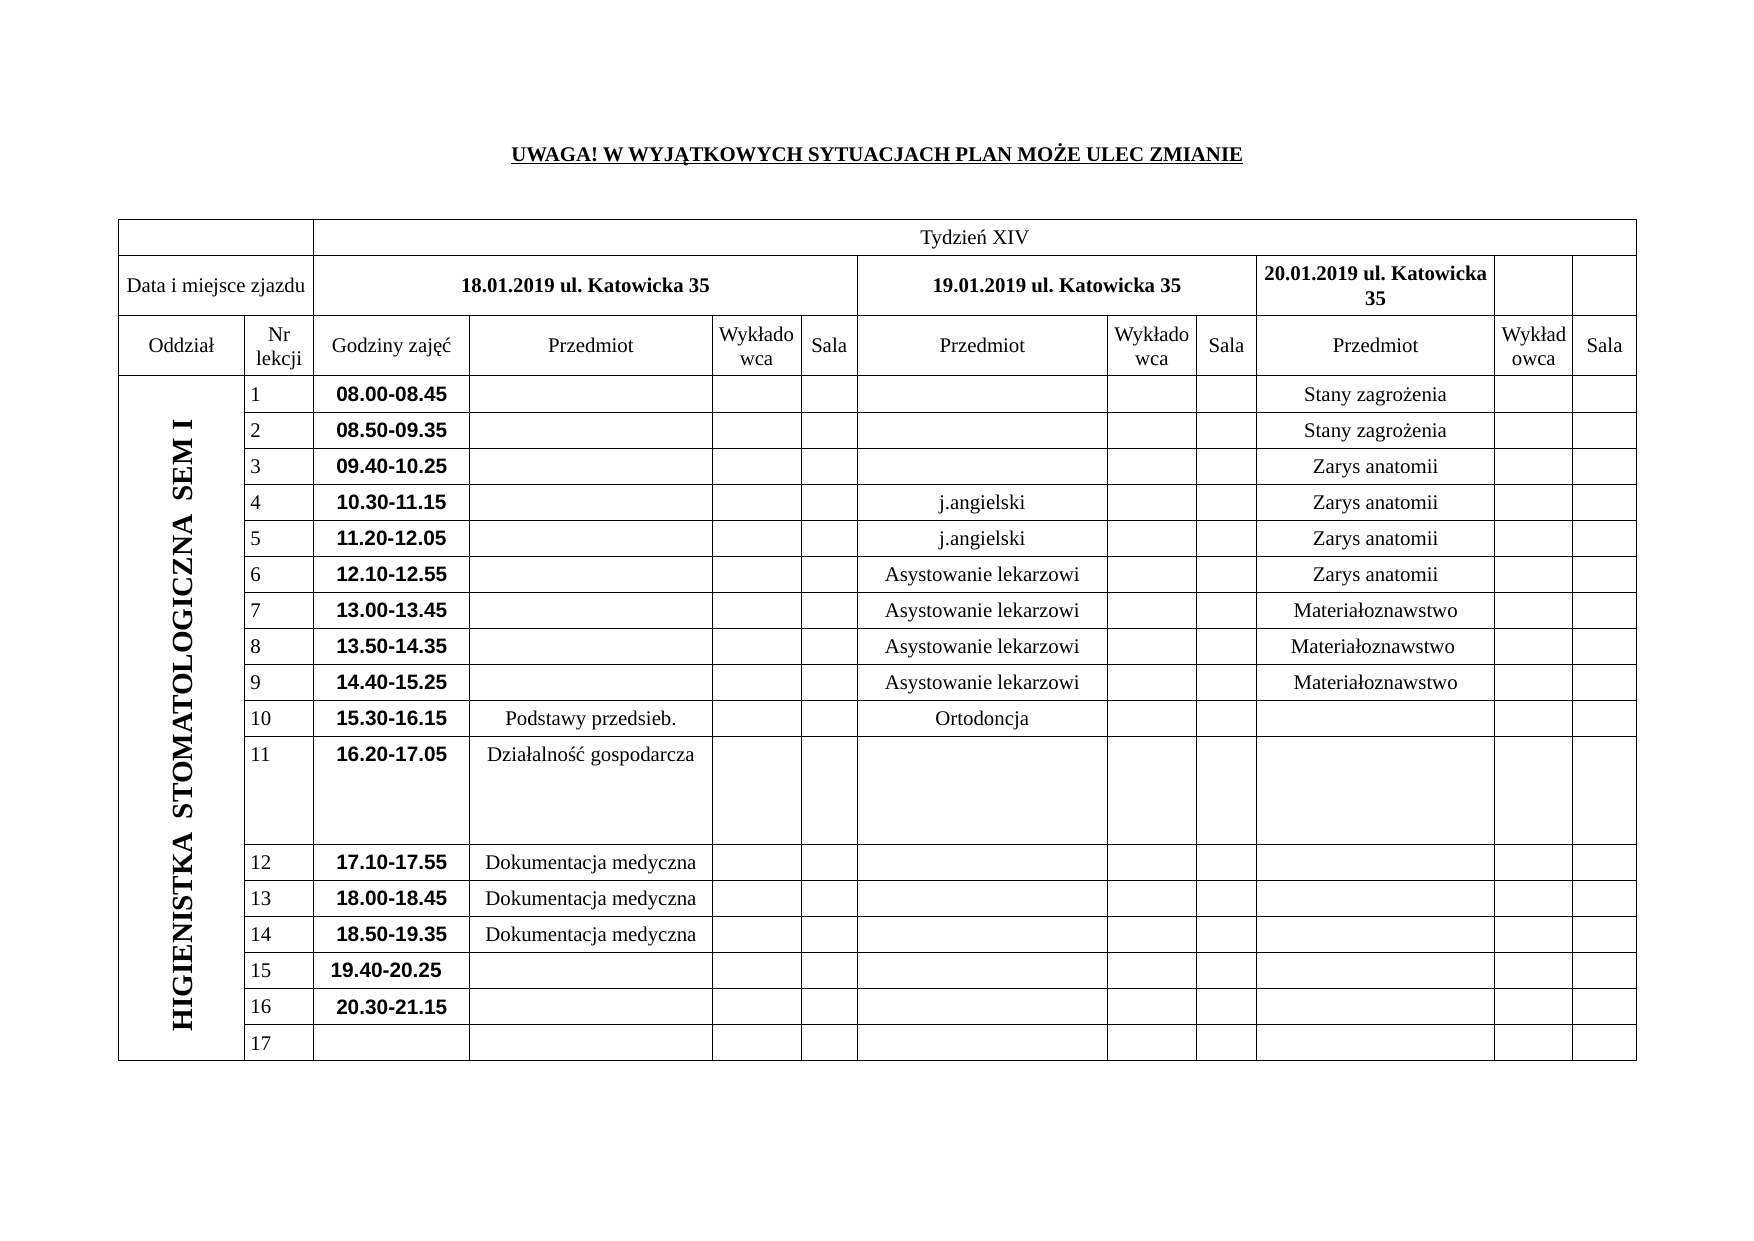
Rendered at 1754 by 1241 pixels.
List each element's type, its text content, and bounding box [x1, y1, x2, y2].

table_cell [802, 665, 857, 700]
table_cell 10 [245, 701, 313, 736]
table_cell Wykładowca [1108, 316, 1196, 375]
table_cell [1197, 737, 1256, 844]
table_cell [1197, 413, 1256, 447]
table_cell [1495, 557, 1572, 592]
table_cell [1573, 1025, 1636, 1060]
table_cell [713, 953, 801, 988]
table_cell Asystowanie lekarzowi [858, 593, 1107, 628]
table_cell [1573, 953, 1636, 988]
table_cell 8 [245, 629, 313, 664]
table_cell [1257, 989, 1494, 1024]
table_cell [858, 917, 1107, 952]
table_cell 18.01.2019 ul. Katowicka 35 [314, 256, 857, 315]
table_cell [1573, 629, 1636, 664]
table_cell 9 [245, 665, 313, 700]
table_cell [1495, 485, 1572, 519]
table_cell [1197, 665, 1256, 700]
table_cell Zarys anatomii [1257, 557, 1494, 592]
table_cell [1108, 376, 1196, 411]
table_cell Oddział [119, 316, 244, 375]
table_cell 09.40-10.25 [314, 449, 469, 483]
table_cell [713, 413, 801, 447]
table_cell [1495, 737, 1572, 844]
table_cell [1108, 989, 1196, 1024]
table_cell Zarys anatomii [1257, 449, 1494, 483]
table_cell [1257, 845, 1494, 880]
table_cell [1495, 845, 1572, 880]
table_cell [802, 701, 857, 736]
table_cell [1495, 593, 1572, 628]
table_cell [314, 1025, 469, 1060]
table_cell [858, 845, 1107, 880]
table_cell Zarys anatomii [1257, 485, 1494, 519]
table_cell [1197, 593, 1256, 628]
table_cell [1108, 953, 1196, 988]
table_cell 17.10-17.55 [314, 845, 469, 880]
table_cell Przedmiot [1257, 316, 1494, 375]
table_cell 15 [245, 953, 313, 988]
table_cell [1495, 413, 1572, 447]
table_cell 13.00-13.45 [314, 593, 469, 628]
table_cell [1573, 917, 1636, 952]
table_cell 14 [245, 917, 313, 952]
table_cell 17 [245, 1025, 313, 1060]
table_cell 20.01.2019 ul. Katowicka 35 [1257, 256, 1494, 315]
table_cell Wykładowca [713, 316, 801, 375]
table_cell [1495, 256, 1572, 315]
table_cell [802, 485, 857, 519]
table_cell [1573, 521, 1636, 556]
table_cell [858, 737, 1107, 844]
table_cell [1495, 881, 1572, 916]
table_cell 13 [245, 881, 313, 916]
table_cell [1573, 557, 1636, 592]
table_cell [1257, 953, 1494, 988]
table_cell [713, 665, 801, 700]
table_cell 19.40-20.25 [314, 953, 469, 988]
table_cell 11.20-12.05 [314, 521, 469, 556]
table_cell [1257, 737, 1494, 844]
table_cell [1197, 485, 1256, 519]
table_cell [470, 376, 712, 411]
table_cell Wykładowca [1495, 316, 1572, 375]
table_cell [1495, 521, 1572, 556]
table_cell Materiałoznawstwo [1257, 665, 1494, 700]
table_cell 18.50-19.35 [314, 917, 469, 952]
table_cell [1495, 629, 1572, 664]
table_cell [470, 449, 712, 483]
table_cell [802, 449, 857, 483]
table_cell [713, 376, 801, 411]
table_cell [1495, 665, 1572, 700]
table_cell [858, 449, 1107, 483]
table_cell 7 [245, 593, 313, 628]
table_cell [1495, 917, 1572, 952]
table_cell [470, 1025, 712, 1060]
table_cell [470, 665, 712, 700]
table_cell 1 [245, 376, 313, 411]
table_cell [1197, 521, 1256, 556]
table_cell [802, 737, 857, 844]
table_cell [1197, 917, 1256, 952]
table_cell 16 [245, 989, 313, 1024]
table_cell [470, 557, 712, 592]
table_cell 15.30-16.15 [314, 701, 469, 736]
table_cell [858, 953, 1107, 988]
table_cell [802, 521, 857, 556]
table_cell [1108, 449, 1196, 483]
table_cell Nr lekcji [245, 316, 313, 375]
table_cell [713, 845, 801, 880]
table_cell [802, 953, 857, 988]
table_cell 12.10-12.55 [314, 557, 469, 592]
table_cell 6 [245, 557, 313, 592]
table_cell [1573, 881, 1636, 916]
table_cell [1197, 629, 1256, 664]
table_cell Dokumentacja medyczna [470, 881, 712, 916]
table_cell [1573, 413, 1636, 447]
table_cell [1257, 917, 1494, 952]
table_cell [713, 593, 801, 628]
table_cell 19.01.2019 ul. Katowicka 35 [858, 256, 1256, 315]
table_cell Godziny zajęć [314, 316, 469, 375]
table_cell Asystowanie lekarzowi [858, 557, 1107, 592]
table_cell [802, 917, 857, 952]
table_cell Przedmiot [858, 316, 1107, 375]
table_cell [713, 485, 801, 519]
table_cell [1573, 701, 1636, 736]
table_cell 13.50-14.35 [314, 629, 469, 664]
table_cell [1573, 449, 1636, 483]
table_cell 08.50-09.35 [314, 413, 469, 447]
table_cell [1197, 881, 1256, 916]
table_cell [1108, 701, 1196, 736]
table_cell [1573, 737, 1636, 844]
table_cell Dokumentacja medyczna [470, 917, 712, 952]
table_cell Data i miejsce zjazdu [119, 256, 313, 315]
table_cell [1108, 557, 1196, 592]
table_cell [713, 557, 801, 592]
table_cell [713, 881, 801, 916]
table_cell 3 [245, 449, 313, 483]
table_cell [1197, 845, 1256, 880]
table_cell 18.00-18.45 [314, 881, 469, 916]
table_cell Przedmiot [470, 316, 712, 375]
table_cell 14.40-15.25 [314, 665, 469, 700]
table_cell [802, 989, 857, 1024]
table_header [119, 220, 313, 255]
table_cell Podstawy przedsieb. [470, 701, 712, 736]
table_cell [1573, 593, 1636, 628]
table_cell [802, 593, 857, 628]
table_cell [1108, 737, 1196, 844]
table_cell [1108, 521, 1196, 556]
table_cell Działalność gospodarcza [470, 737, 712, 844]
table_cell Materiałoznawstwo [1257, 593, 1494, 628]
table_cell [1495, 953, 1572, 988]
table_cell [802, 1025, 857, 1060]
table_cell [1197, 557, 1256, 592]
table_cell [1108, 485, 1196, 519]
table_cell [1495, 989, 1572, 1024]
table_cell [470, 521, 712, 556]
table_cell [470, 989, 712, 1024]
table_cell [1108, 629, 1196, 664]
table_cell [1573, 989, 1636, 1024]
table_cell [802, 629, 857, 664]
table_cell [858, 413, 1107, 447]
table_cell [1197, 449, 1256, 483]
table_cell [1257, 701, 1494, 736]
table_header Tydzień XIV [314, 220, 1636, 255]
table_cell Sala [1197, 316, 1256, 375]
table_cell [1197, 1025, 1256, 1060]
table_cell [1108, 665, 1196, 700]
table_cell [858, 989, 1107, 1024]
table_cell [1573, 665, 1636, 700]
table_cell Zarys anatomii [1257, 521, 1494, 556]
table_cell [1573, 845, 1636, 880]
table_cell Sala [1573, 316, 1636, 375]
table_cell [802, 413, 857, 447]
table_cell [802, 881, 857, 916]
table_cell Asystowanie lekarzowi [858, 629, 1107, 664]
table_cell HIGIENISTKA STOMATOLOGICZNA SEM I [119, 376, 244, 1060]
table_cell [713, 989, 801, 1024]
table_cell [1197, 953, 1256, 988]
table_cell 2 [245, 413, 313, 447]
table_cell [1257, 881, 1494, 916]
table_cell Stany zagrożenia [1257, 376, 1494, 411]
table_cell Asystowanie lekarzowi [858, 665, 1107, 700]
table_cell Materiałoznawstwo [1257, 629, 1494, 664]
table_cell j.angielski [858, 485, 1107, 519]
table_cell [713, 521, 801, 556]
table_cell [1197, 989, 1256, 1024]
table_cell [470, 953, 712, 988]
table_cell [470, 593, 712, 628]
table_cell [713, 917, 801, 952]
text UWAGA! W WYJĄTKOWYCH SYTUACJACH PLAN MOŻE ULEC ZMIANIE [118, 142, 1636, 166]
table_cell [1495, 1025, 1572, 1060]
table_cell [470, 413, 712, 447]
table_cell [1573, 485, 1636, 519]
table_cell [1197, 376, 1256, 411]
table_cell [1495, 449, 1572, 483]
table_cell [1108, 413, 1196, 447]
table_cell [1573, 256, 1636, 315]
table_cell [1197, 701, 1256, 736]
table_cell j.angielski [858, 521, 1107, 556]
table_cell [858, 376, 1107, 411]
table_cell [713, 629, 801, 664]
table_cell Sala [802, 316, 857, 375]
table_cell [1108, 845, 1196, 880]
table_cell [1495, 701, 1572, 736]
table_cell 20.30-21.15 [314, 989, 469, 1024]
table_cell 12 [245, 845, 313, 880]
table_cell Stany zagrożenia [1257, 413, 1494, 447]
table_cell [802, 845, 857, 880]
table_cell Dokumentacja medyczna [470, 845, 712, 880]
table_cell 11 [245, 737, 313, 844]
table_cell [1108, 917, 1196, 952]
table_cell 5 [245, 521, 313, 556]
table_cell [713, 1025, 801, 1060]
table_cell [802, 557, 857, 592]
table_cell [1495, 376, 1572, 411]
table_cell [713, 737, 801, 844]
table_cell [1108, 1025, 1196, 1060]
table_cell 10.30-11.15 [314, 485, 469, 519]
table_cell [1573, 376, 1636, 411]
table_cell 08.00-08.45 [314, 376, 469, 411]
table_cell [713, 449, 801, 483]
table_cell [713, 701, 801, 736]
table_cell [470, 629, 712, 664]
table_cell Ortodoncja [858, 701, 1107, 736]
table_cell [470, 485, 712, 519]
table_cell [858, 1025, 1107, 1060]
table_cell [1108, 881, 1196, 916]
table_cell 16.20-17.05 [314, 737, 469, 844]
table_cell [1108, 593, 1196, 628]
table_cell 4 [245, 485, 313, 519]
table_cell [1257, 1025, 1494, 1060]
table_cell [802, 376, 857, 411]
table_cell [858, 881, 1107, 916]
